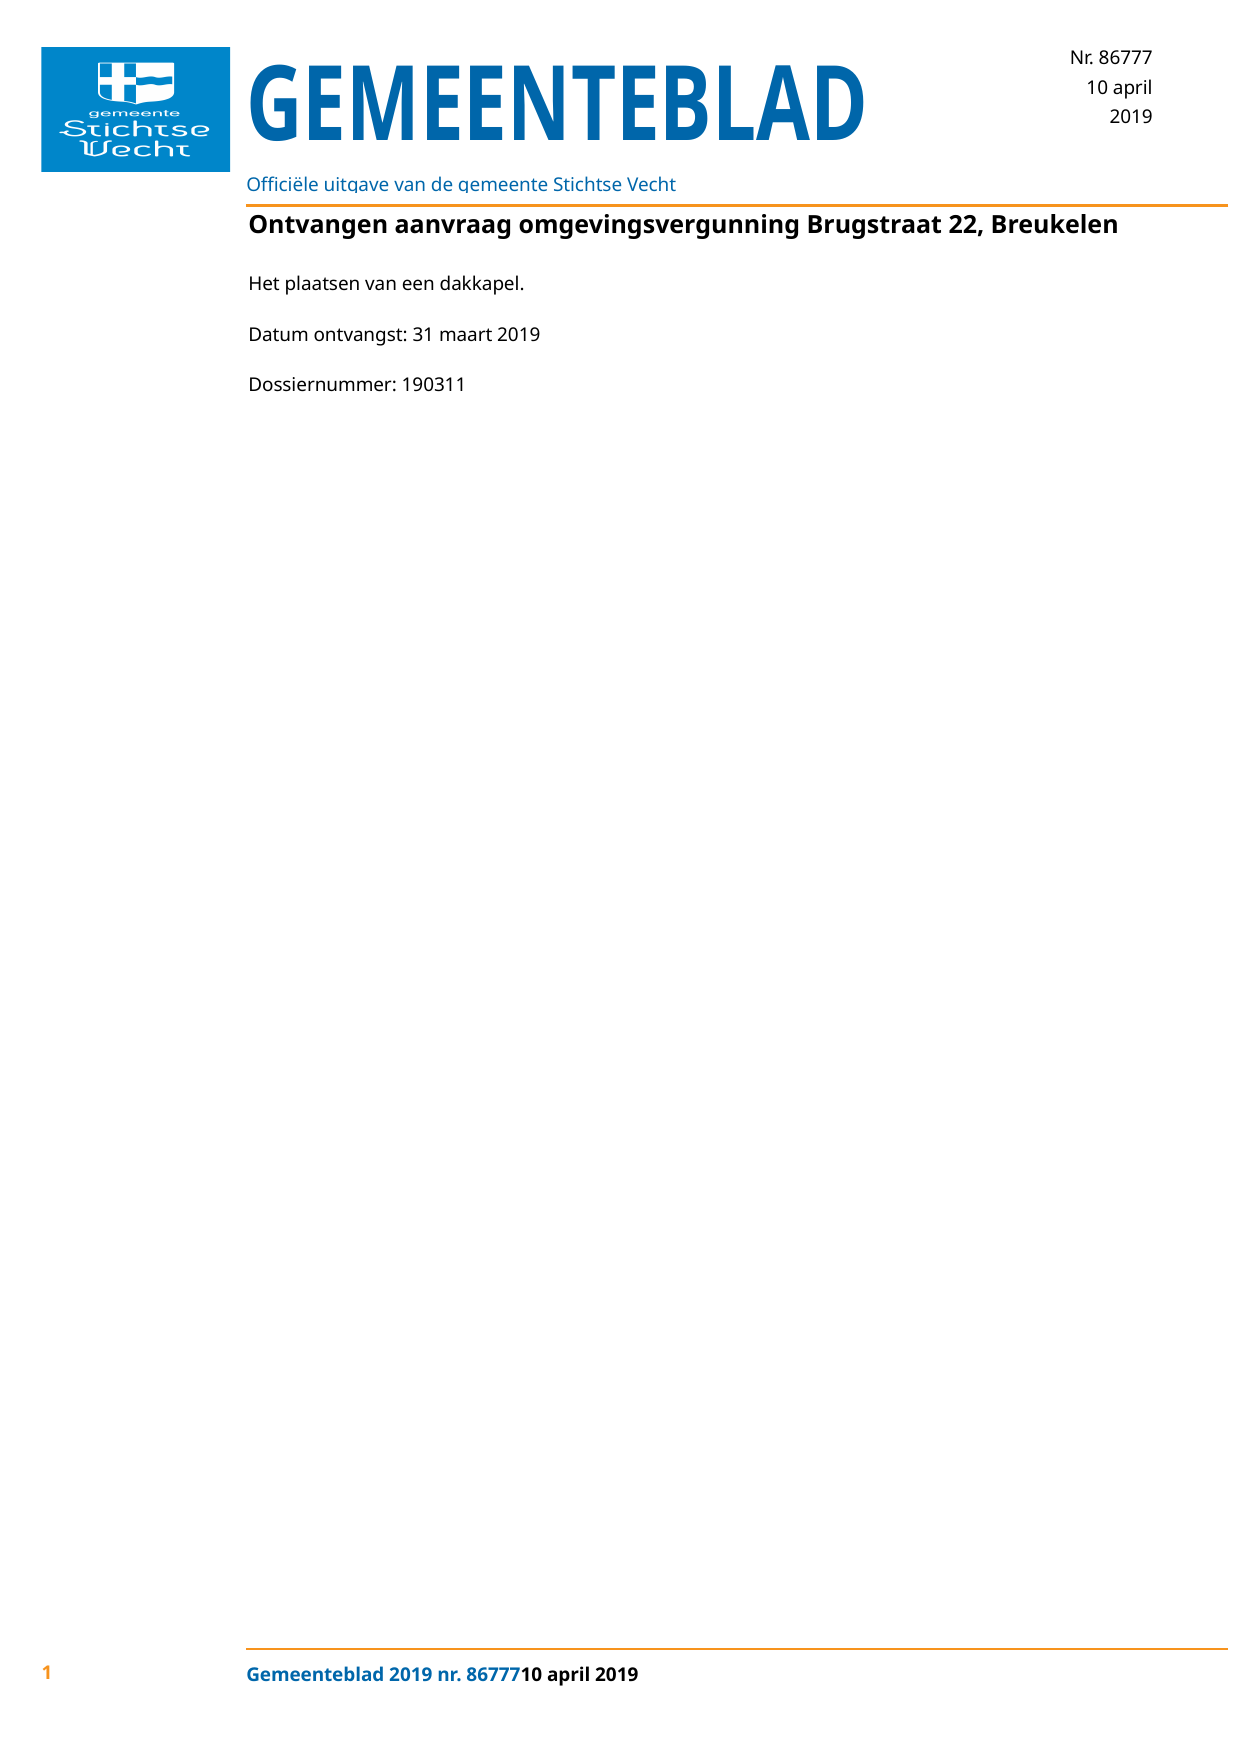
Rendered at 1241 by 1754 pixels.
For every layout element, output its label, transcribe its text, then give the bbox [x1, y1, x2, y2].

picture [99, 63, 135, 101]
picture [137, 63, 174, 103]
text Datum ontvangst: 31 maart 2019 [248, 321, 1152, 346]
text Het plaatsen van een dakkapel. [248, 270, 1152, 296]
text Dossiernummer: 190311 [248, 371, 1152, 397]
text Ontvangen aanvraag omgevingsvergunning Brugstraat 22, Breukelen [248, 207, 1152, 241]
